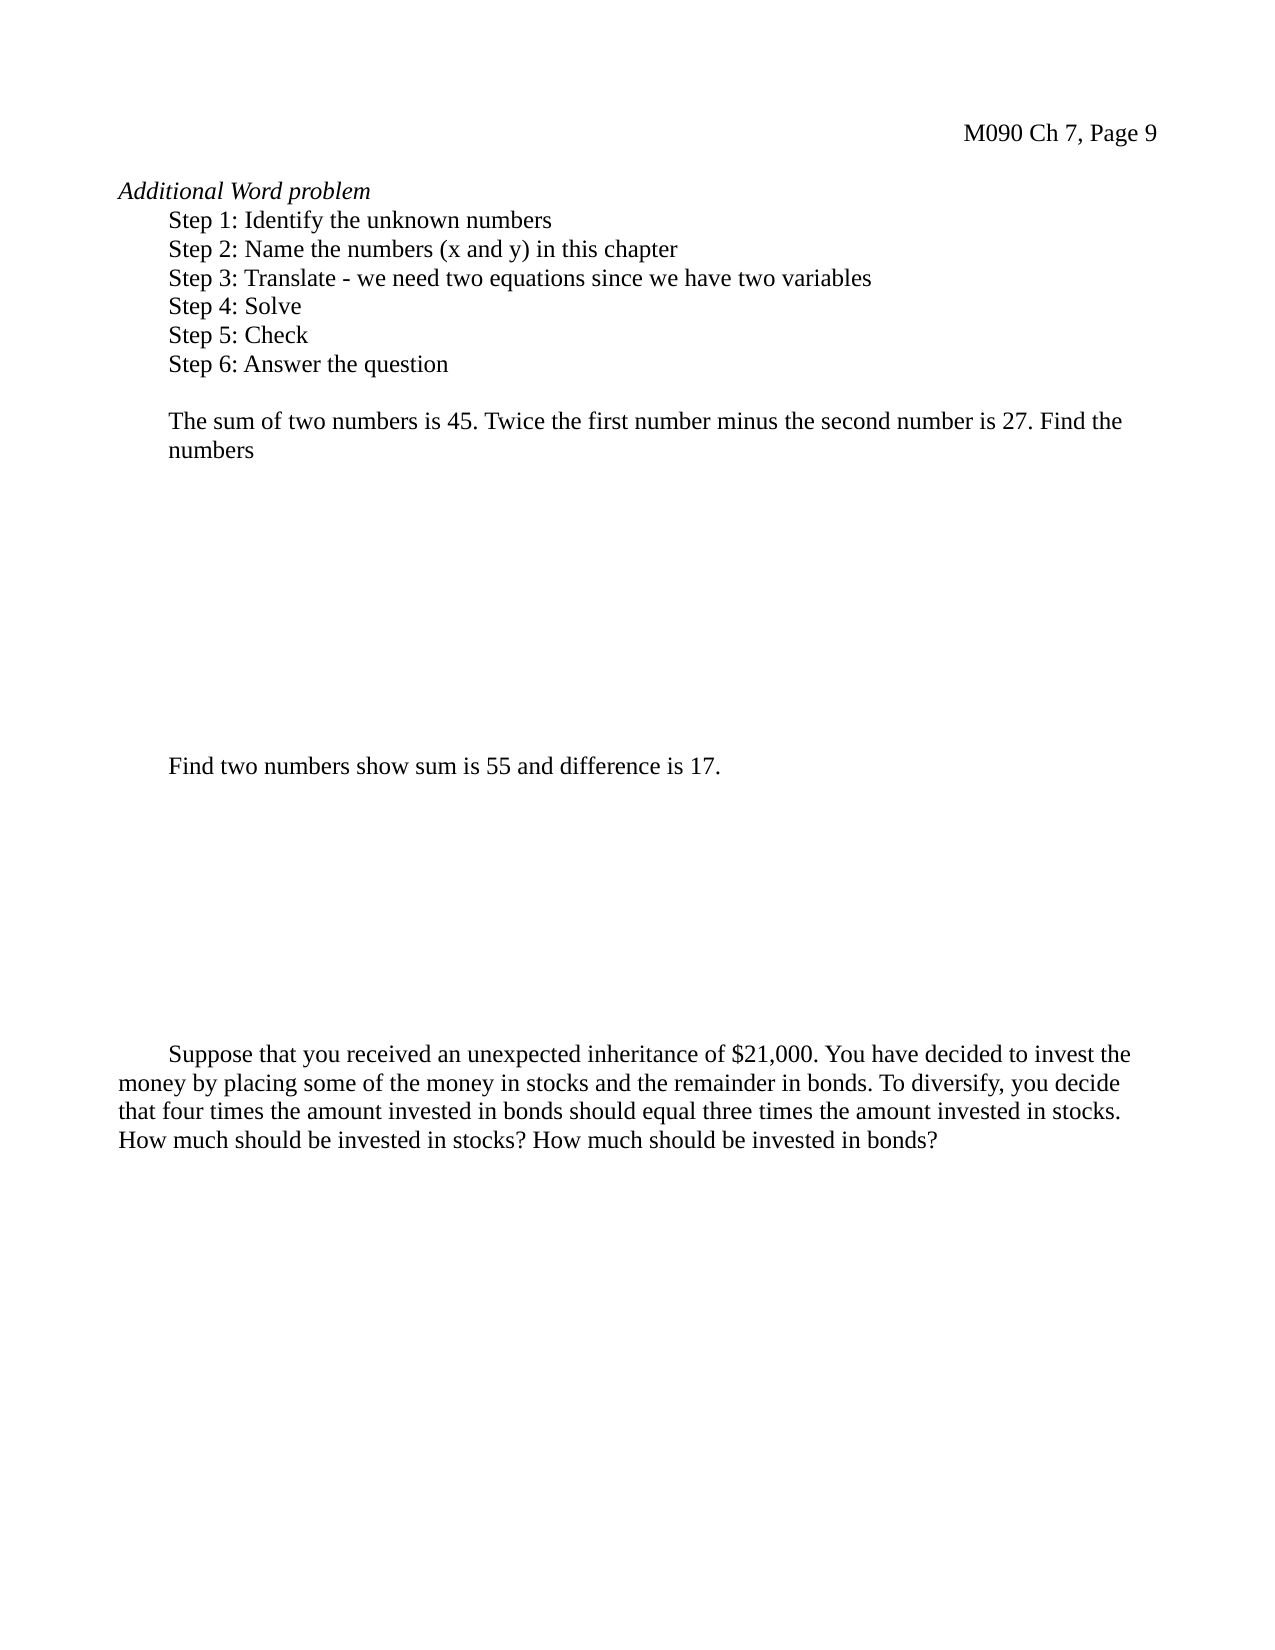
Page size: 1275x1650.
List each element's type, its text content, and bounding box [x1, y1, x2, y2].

text The sum of two numbers is 45. Twice the first number minus the second number is 27. Find the numbers [118, 406, 1157, 464]
text Step 6: Answer the question [118, 349, 1157, 378]
text Step 4: Solve [118, 291, 1157, 320]
text Additional Word problem [118, 176, 1157, 205]
text Step 5: Check [118, 320, 1157, 349]
text Step 3: Translate - we need two equations since we have two variables [118, 263, 1157, 291]
text Suppose that you received an unexpected inheritance of $21,000. You have decided to invest the money by placing some of the money in stocks and the remainder in bonds. To diversify, you decide that four times the amount invested in bonds should equal three times the amount invested in stocks. How much should be invested in stocks? How much should be invested in bonds? [118, 1039, 1157, 1154]
text Step 1: Identify the unknown numbers [118, 205, 1157, 234]
text Find two numbers show sum is 55 and difference is 17. [118, 751, 1157, 780]
text Step 2: Name the numbers (x and y) in this chapter [118, 234, 1157, 263]
